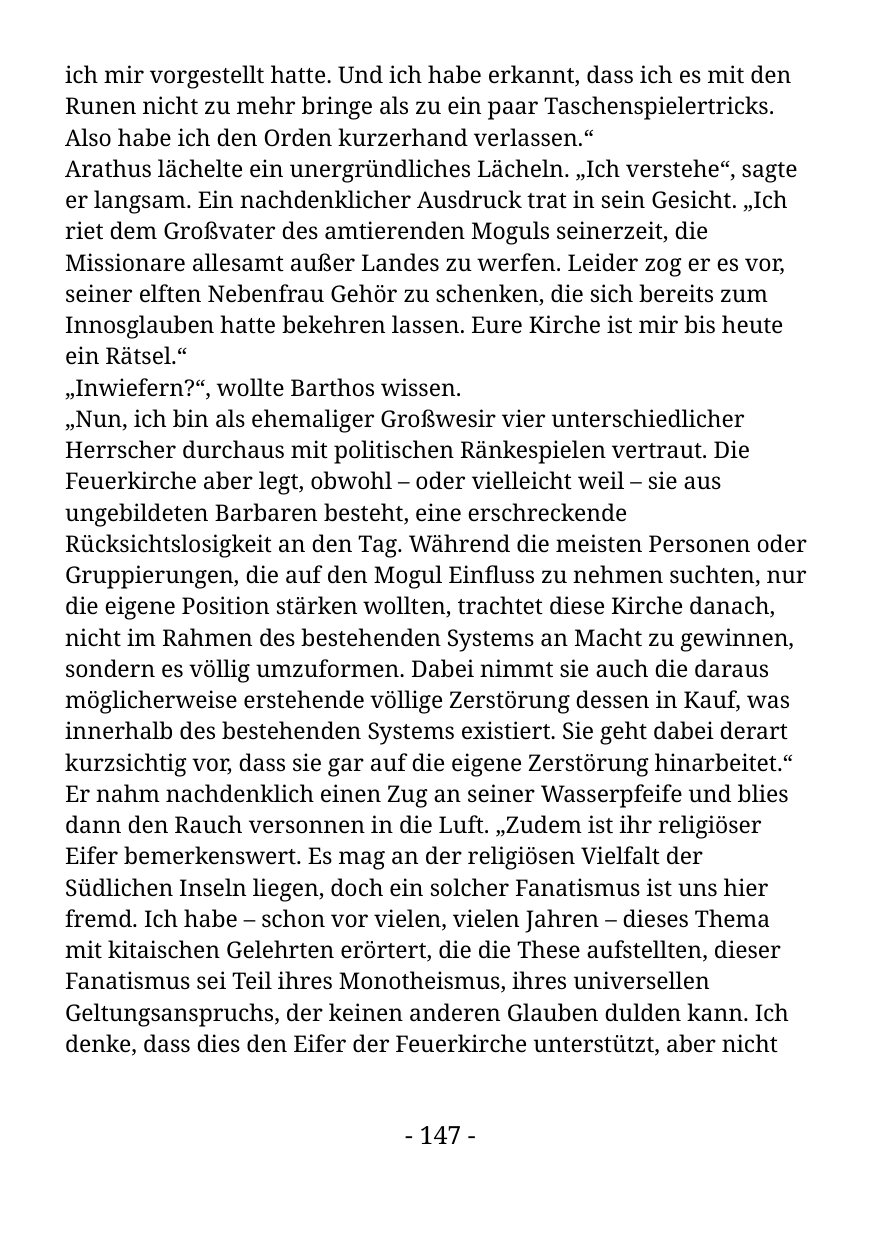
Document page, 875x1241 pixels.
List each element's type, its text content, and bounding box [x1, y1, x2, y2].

text ich mir vorgestellt hatte. Und ich habe erkannt, dass ich es mit den Runen nicht zu mehr bringe als zu ein paar Taschenspielertricks. Also habe ich den Orden kurzerhand verlassen.“ Arathus lächelte ein unergründliches Lächeln. „Ich verstehe“, sagte er langsam. Ein nachdenklicher Ausdruck trat in sein Gesicht. „Ich riet dem Großvater des amtierenden Moguls seinerzeit, die Missionare allesamt außer Landes zu werfen. Leider zog er es vor, seiner elften Nebenfrau Gehör zu schenken, die sich bereits zum Innosglauben hatte bekehren lassen. Eure Kirche ist mir bis heute ein Rätsel.“ „Inwiefern?“, wollte Barthos wissen. „Nun, ich bin als ehemaliger Großwesir vier unterschiedlicher Herrscher durchaus mit politischen Ränkespielen vertraut. Die Feuerkirche aber legt, obwohl – oder vielleicht weil – sie aus ungebildeten Barbaren besteht, eine erschreckende Rücksichtslosigkeit an den Tag. Während die meisten Personen oder Gruppierungen, die auf den Mogul Einfluss zu nehmen suchten, nur die eigene Position stärken wollten, trachtet diese Kirche danach, nicht im Rahmen des bestehenden Systems an Macht zu gewinnen, sondern es völlig umzuformen. Dabei nimmt sie auch die daraus möglicherweise erstehende völlige Zerstörung dessen in Kauf, was innerhalb des bestehenden Systems existiert. Sie geht dabei derart kurzsichtig vor, dass sie gar auf die eigene Zerstörung hinarbeitet.“ Er nahm nachdenklich einen Zug an seiner Wasserpfeife und blies dann den Rauch versonnen in die Luft. „Zudem ist ihr religiöser Eifer bemerkenswert. Es mag an der religiösen Vielfalt der Südlichen Inseln liegen, doch ein solcher Fanatismus ist uns hier fremd. Ich habe – schon vor vielen, vielen Jahren – dieses Thema mit kitaischen Gelehrten erörtert, die die These aufstellten, dieser Fanatismus sei Teil ihres Monotheismus, ihres universellen Geltungsanspruchs, der keinen anderen Glauben dulden kann. Ich denke, dass dies den Eifer der Feuerkirche unterstützt, aber nicht [65, 59, 809, 1059]
